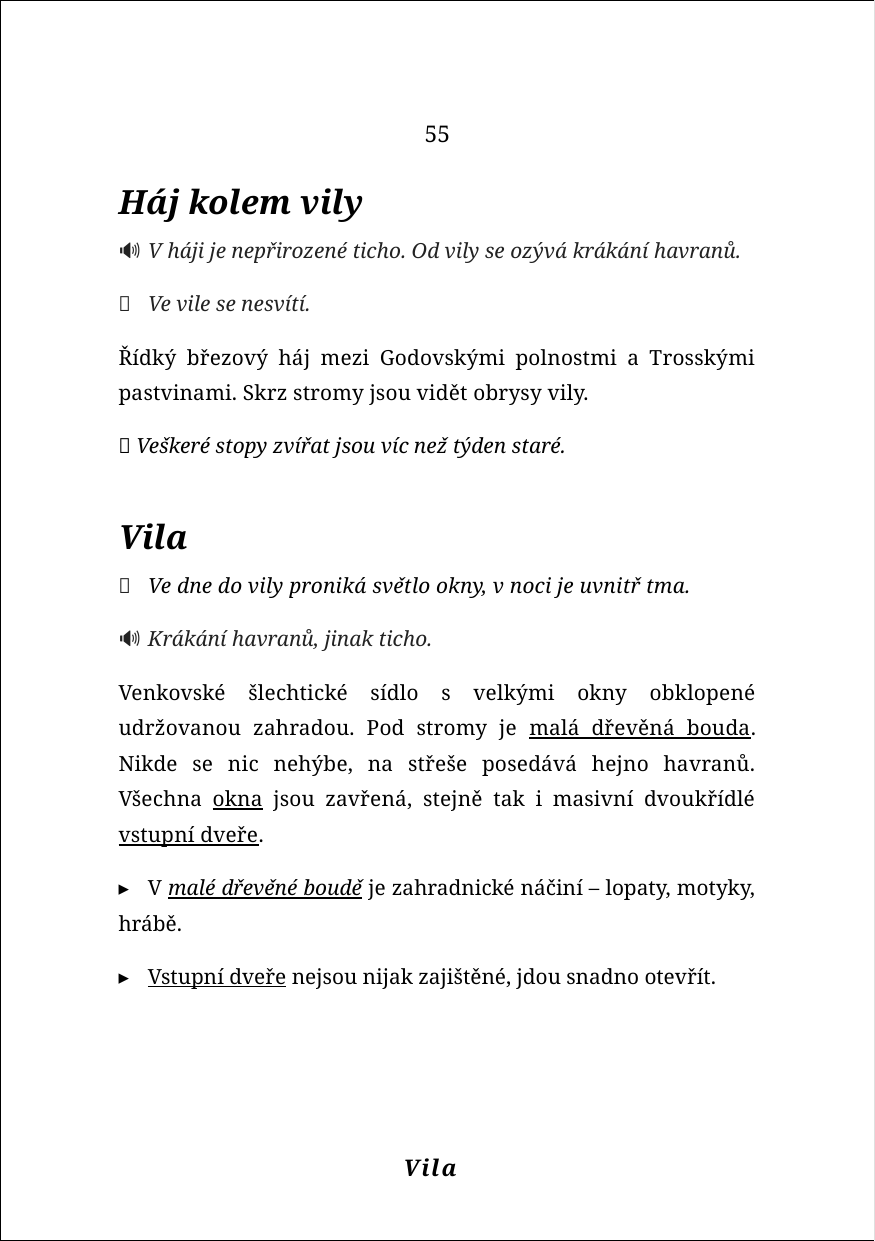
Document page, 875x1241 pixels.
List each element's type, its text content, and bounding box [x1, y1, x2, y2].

text Řídký březový háj mezi Godovskými polnostmi a Trosskými pastvinami. Skrz stromy jsou vidět obrysy vily. [118, 343, 756, 407]
subtitle Vila [118, 514, 756, 559]
text 💡 Ve vile se nesvítí. [118, 289, 756, 318]
subtitle Háj kolem vily [118, 179, 756, 224]
text ▸ V malé dřevěné boudě je zahradnické náčiní – lopaty, motyky, hrábě. [118, 873, 756, 937]
text 🔊 Krákání havranů, jinak ticho. [118, 624, 756, 653]
text 👣 Veškeré stopy zvířat jsou víc než týden staré. [118, 431, 756, 460]
text 🔊 V háji je nepřirozené ticho. Od vily se ozývá krákání havranů. [118, 236, 756, 264]
text ▸ Vstupní dveře nejsou nijak zajištěné, jdou snadno otevřít. [118, 962, 756, 990]
text 💡 Ve dne do vily proniká světlo okny, v noci je uvnitř tma. [118, 571, 756, 600]
text Venkovské šlechtické sídlo s velkými okny obklopené udržovanou zahradou. Pod stromy je malá dřevěná bouda. Nikde se nic nehýbe, na střeše posedává hejno havranů. Všechna okna jsou zavřená, stejně tak i masivní dvoukřídlé vstupní dveře. [118, 678, 756, 848]
